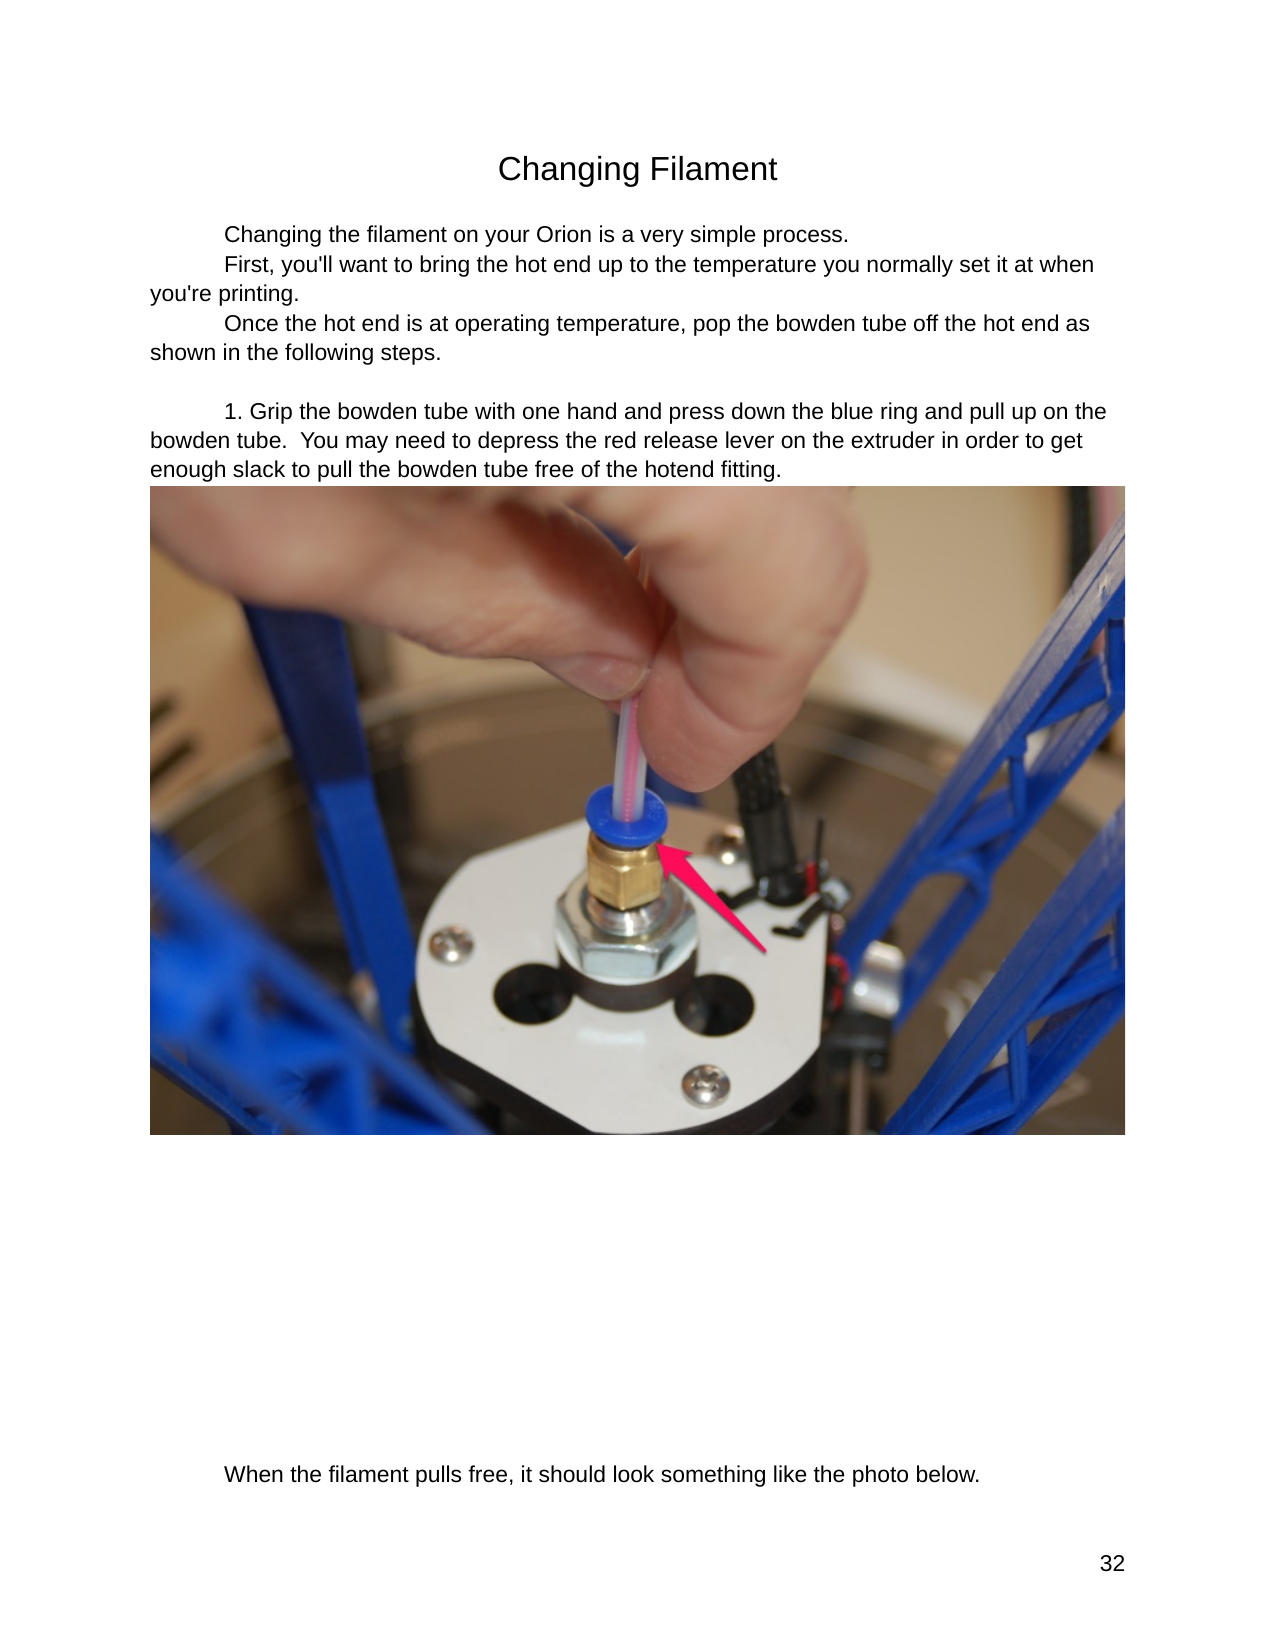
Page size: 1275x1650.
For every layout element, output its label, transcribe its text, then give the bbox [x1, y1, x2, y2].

text Once the hot end is at operating temperature, pop the bowden tube off the hot end as shown in the following steps. [150, 310, 1125, 365]
text First, you'll want to bring the hot end up to the temperature you normally set it at when you're printing. [150, 252, 1125, 307]
picture [150, 486, 1125, 1135]
text Changing the filament on your Orion is a very simple process. [150, 222, 1125, 248]
text 1. Grip the bowden tube with one hand and press down the blue ring and pull up on the bowden tube. You may need to depress the red release lever on the extruder in order to get enough slack to pull the bowden tube free of the hotend fitting. [150, 398, 1125, 483]
text When the filament pulls free, it should look something like the photo below. [150, 1462, 1125, 1487]
subtitle Changing Filament [150, 150, 1125, 187]
